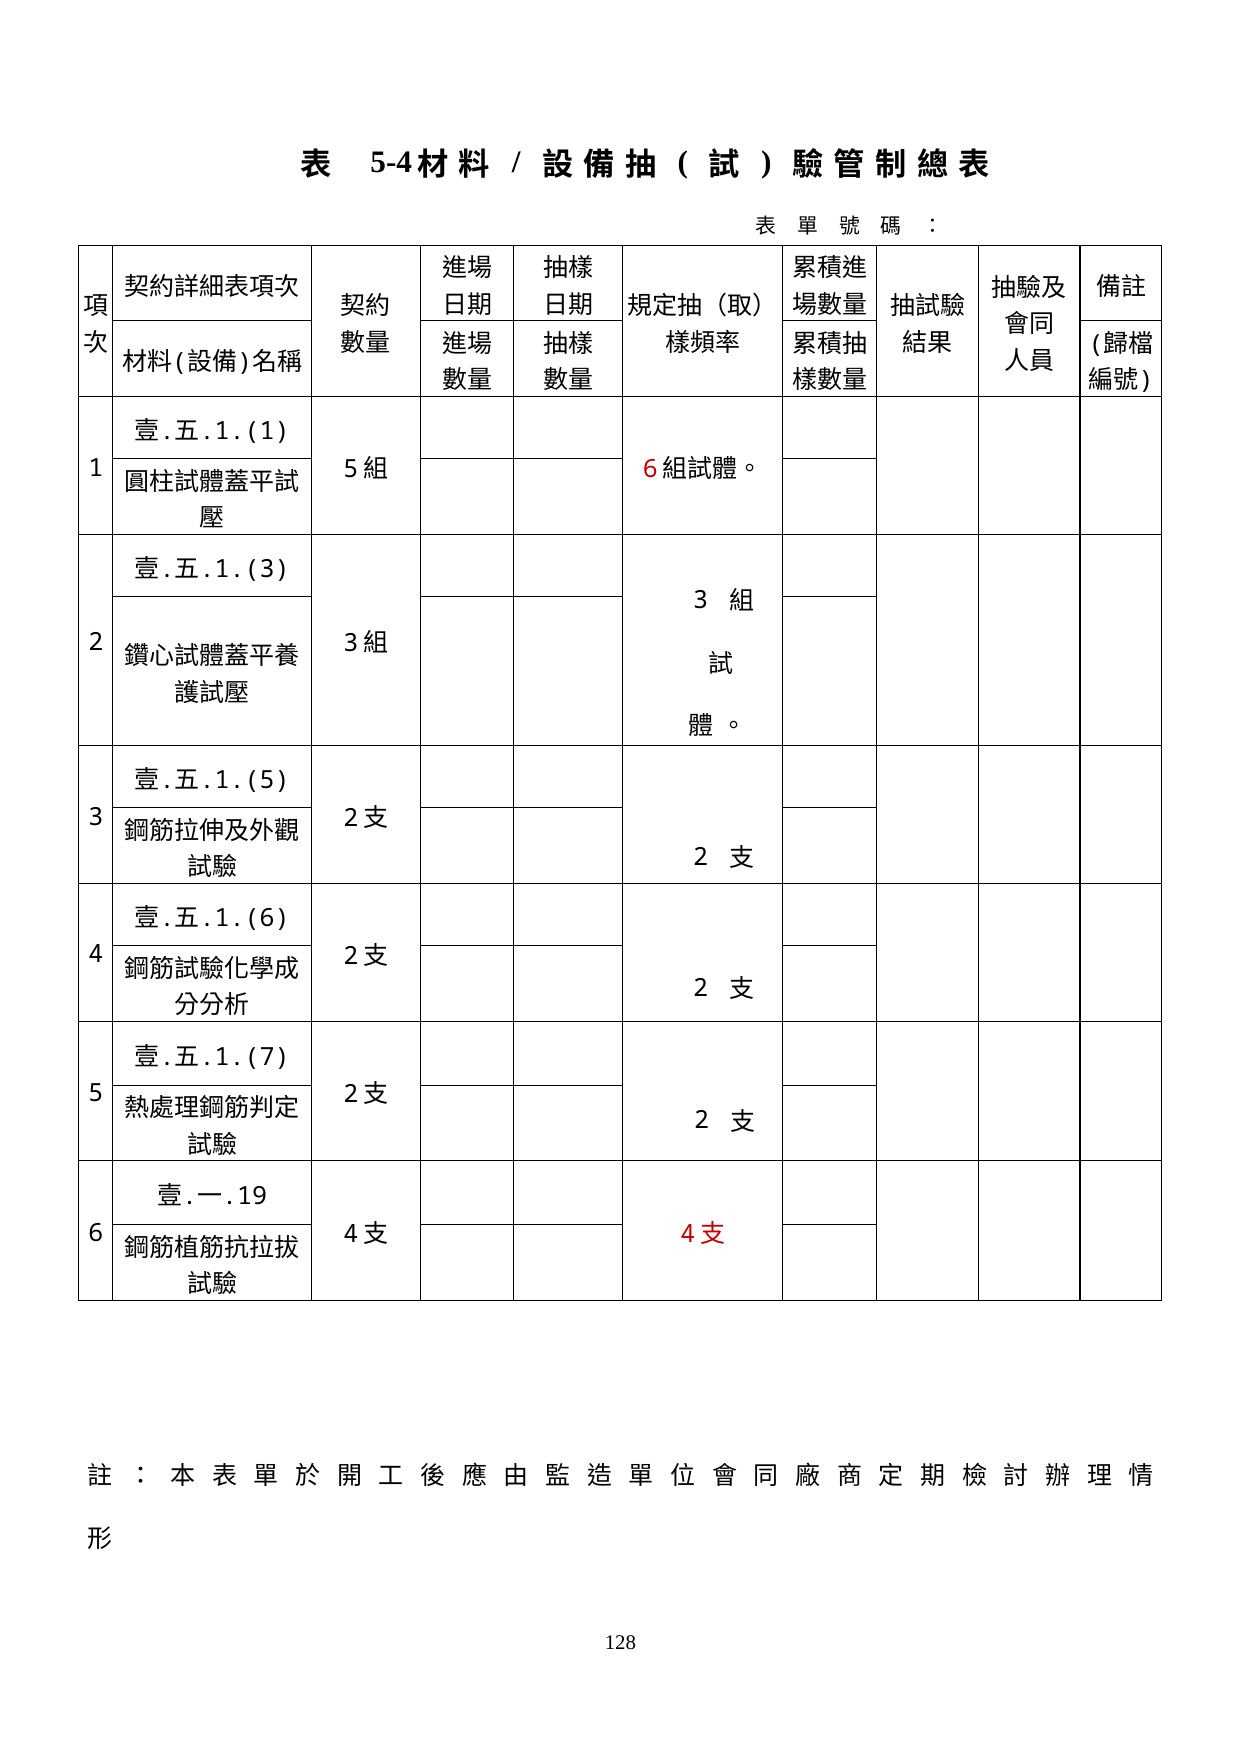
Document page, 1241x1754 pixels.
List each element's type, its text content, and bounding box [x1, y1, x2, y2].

table_header 累積進場數量 [783, 246, 876, 320]
table_cell [783, 459, 876, 534]
table_cell [421, 1086, 513, 1160]
table_cell [421, 884, 513, 945]
table_cell [877, 1161, 978, 1300]
table_cell [783, 535, 876, 596]
table_cell 4支 [623, 1161, 782, 1300]
table_cell [421, 1225, 513, 1300]
table_header 抽試驗 結果 [877, 246, 978, 396]
table_cell [783, 746, 876, 807]
table_cell [877, 1022, 978, 1160]
table_cell [514, 946, 622, 1021]
table_header 契約 數量 [312, 246, 420, 396]
table_cell [421, 808, 513, 883]
table_cell 熱處理鋼筋判定試驗 [113, 1086, 311, 1160]
text 表單號碼： [78, 182, 1162, 245]
table_cell [514, 597, 622, 745]
table_cell [877, 535, 978, 745]
table_cell (歸檔編號) [1081, 321, 1161, 396]
table_cell [514, 1086, 622, 1160]
table_cell 壹.五.1.(6) [113, 884, 311, 945]
table_cell [783, 397, 876, 458]
table_cell [421, 946, 513, 1021]
table_cell 鑽心試體蓋平養護試壓 [113, 597, 311, 745]
table_cell 6 [79, 1161, 112, 1300]
table_cell [514, 1022, 622, 1085]
table_cell [421, 459, 513, 534]
table_cell [979, 746, 1079, 883]
table_cell [514, 535, 622, 596]
table_cell 2 [79, 535, 112, 745]
table_cell [979, 1161, 1079, 1300]
table_cell [421, 597, 513, 745]
table_cell 壹.五.1.(3) [113, 535, 311, 596]
table_cell 鋼筋植筋抗拉拔試驗 [113, 1225, 311, 1300]
table_cell [1081, 1161, 1161, 1300]
table_cell [877, 884, 978, 1021]
table_cell [514, 1225, 622, 1300]
table_cell [1081, 535, 1161, 745]
table_cell 3組 [312, 535, 420, 745]
table_cell 鋼筋拉伸及外觀試驗 [113, 808, 311, 883]
table_cell 2支 [623, 746, 782, 883]
text 表5-4材料/設備抽(試)驗管制總表 [78, 120, 1162, 182]
table_cell 壹.五.1.(1) [113, 397, 311, 458]
table_cell [421, 397, 513, 458]
table_cell [783, 808, 876, 883]
text 註：本表單於開工後應由監造單位會同廠商定期檢討辦理情形 [78, 1432, 1162, 1557]
table_cell [979, 535, 1079, 745]
table_cell 鋼筋試驗化學成分分析 [113, 946, 311, 1021]
table_cell [783, 597, 876, 745]
table_header 項次 [79, 246, 112, 396]
table_cell [1081, 746, 1161, 883]
table_cell [783, 1161, 876, 1224]
table_cell [421, 1022, 513, 1085]
table_header 抽樣 日期 [514, 246, 622, 320]
table_header 契約詳細表項次 [113, 246, 311, 320]
table_cell [783, 1225, 876, 1300]
table_cell 4支 [312, 1161, 420, 1300]
table_cell [783, 1086, 876, 1160]
table_cell [877, 746, 978, 883]
table_header 進場 日期 [421, 246, 513, 320]
table_header 規定抽（取）樣頻率 [623, 246, 782, 396]
table_cell [1081, 397, 1161, 534]
table_cell [979, 1022, 1079, 1160]
table_cell 6組試體。 [623, 397, 782, 534]
table_cell 5組 [312, 397, 420, 534]
table_cell [979, 884, 1079, 1021]
table_cell 累積抽樣數量 [783, 321, 876, 396]
table_cell [514, 397, 622, 458]
table_cell 5 [79, 1022, 112, 1160]
table_cell [783, 1022, 876, 1085]
table_cell [877, 397, 978, 534]
table_cell [1081, 884, 1161, 1021]
table_cell 3組試體。 [623, 535, 782, 745]
table_cell 壹.一.19 [113, 1161, 311, 1224]
table_cell 抽樣 數量 [514, 321, 622, 396]
table_cell [514, 808, 622, 883]
table_cell 1 [79, 397, 112, 534]
table_cell [421, 535, 513, 596]
table_cell [421, 1161, 513, 1224]
table_cell 4 [79, 884, 112, 1021]
table_cell [979, 397, 1079, 534]
table_cell 壹.五.1.(7) [113, 1022, 311, 1085]
table_cell [421, 746, 513, 807]
table_cell [514, 884, 622, 945]
table_cell 材料(設備)名稱 [113, 321, 311, 396]
table_cell [783, 946, 876, 1021]
table_cell [514, 1161, 622, 1224]
table_cell [514, 459, 622, 534]
table_cell 2支 [312, 746, 420, 883]
table_cell 圓柱試體蓋平試壓 [113, 459, 311, 534]
table_cell 3 [79, 746, 112, 883]
table_header 備註 [1081, 246, 1161, 320]
table_cell [514, 746, 622, 807]
table_cell 壹.五.1.(5) [113, 746, 311, 807]
table_cell 2支 [312, 1022, 420, 1160]
table_cell 2支 [623, 1022, 782, 1160]
table_cell [1081, 1022, 1161, 1160]
table_cell 2支 [312, 884, 420, 1021]
table_cell 2支 [623, 884, 782, 1021]
table_cell 進場 數量 [421, 321, 513, 396]
table_header 抽驗及會同 人員 [979, 246, 1079, 396]
table_cell [783, 884, 876, 945]
